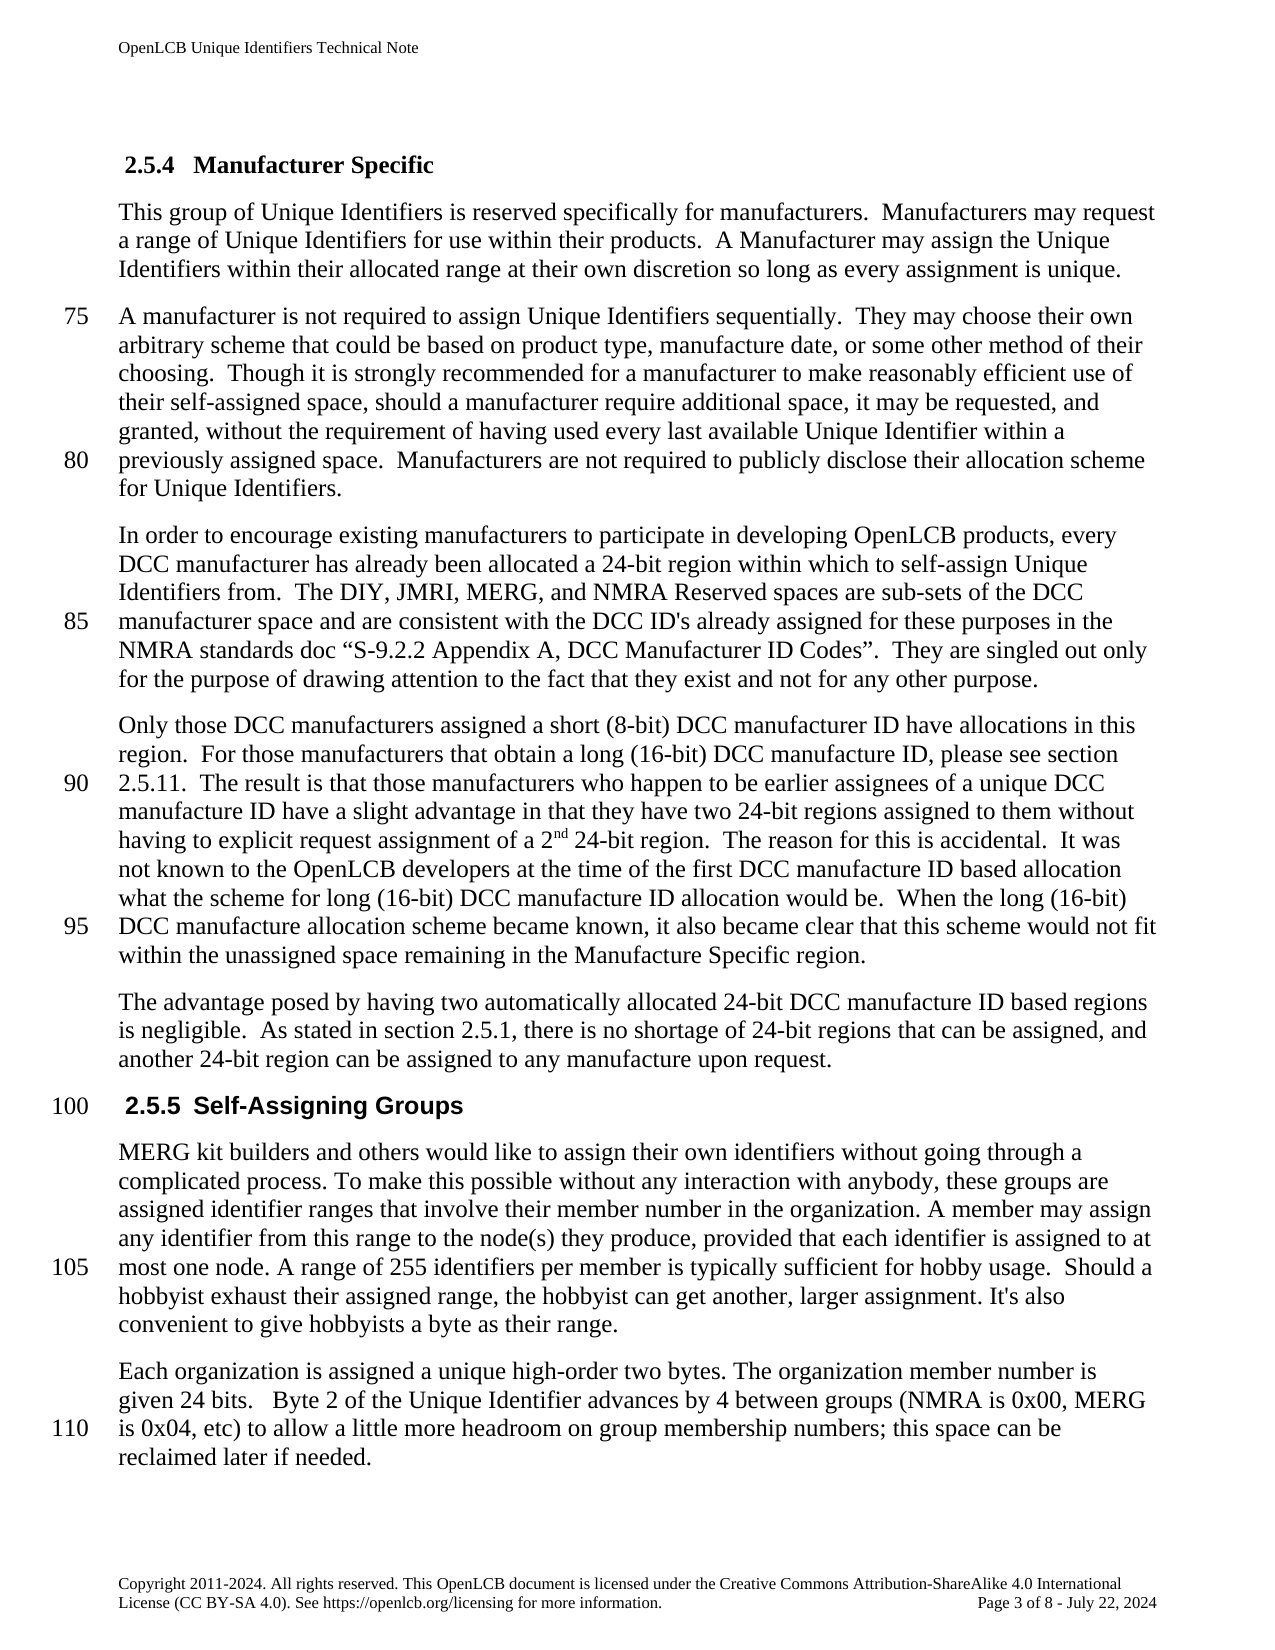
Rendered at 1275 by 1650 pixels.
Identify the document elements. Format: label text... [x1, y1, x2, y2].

text Only those DCC manufacturers assigned a short (8-bit) DCC manufacturer ID have allocations in this region. For those manufacturers that obtain a long (16-bit) DCC manufacture ID, please see section 2.5.11. The result is that those manufacturers who happen to be earlier assignees of a unique DCC manufacture ID have a slight advantage in that they have two 24-bit regions assigned to them without having to explicit request assignment of a 2nd 24-bit region. The reason for this is accidental. It was not known to the OpenLCB developers at the time of the first DCC manufacture ID based allocation what the scheme for long (16-bit) DCC manufacture ID allocation would be. When the long (16-bit) DCC manufacture allocation scheme became known, it also became clear that this scheme would not fit within the unassigned space remaining in the Manufacture Specific region. [118, 710, 1157, 969]
subtitle Manufacturer Specific [118, 150, 1157, 179]
subtitle Self-Assigning Groups [118, 1091, 1157, 1119]
text This group of Unique Identifiers is reserved specifically for manufacturers. Manufacturers may request a range of Unique Identifiers for use within their products. A Manufacturer may assign the Unique Identifiers within their allocated range at their own discretion so long as every assignment is unique. [118, 197, 1157, 283]
text The advantage posed by having two automatically allocated 24-bit DCC manufacture ID based regions is negligible. As stated in section 2.5.1, there is no shortage of 24-bit regions that can be assigned, and another 24-bit region can be assigned to any manufacture upon request. [118, 987, 1157, 1073]
text MERG kit builders and others would like to assign their own identifiers without going through a complicated process. To make this possible without any interaction with anybody, these groups are assigned identifier ranges that involve their member number in the organization. A member may assign any identifier from this range to the node(s) they produce, provided that each identifier is assigned to at most one node. A range of 255 identifiers per member is typically sufficient for hobby usage. Should a hobbyist exhaust their assigned range, the hobbyist can get another, larger assignment. It's also convenient to give hobbyists a byte as their range. [118, 1137, 1157, 1338]
text Each organization is assigned a unique high-order two bytes. The organization member number is given 24 bits. Byte 2 of the Unique Identifier advances by 4 between groups (NMRA is 0x00, MERG is 0x04, etc) to allow a little more headroom on group membership numbers; this space can be reclaimed later if needed. [118, 1356, 1157, 1471]
text In order to encourage existing manufacturers to participate in developing OpenLCB products, every DCC manufacturer has already been allocated a 24-bit region within which to self-assign Unique Identifiers from. The DIY, JMRI, MERG, and NMRA Reserved spaces are sub-sets of the DCC manufacturer space and are consistent with the DCC ID's already assigned for these purposes in the NMRA standards doc “S-9.2.2 Appendix A, DCC Manufacturer ID Codes”. They are singled out only for the purpose of drawing attention to the fact that they exist and not for any other purpose. [118, 520, 1157, 692]
text A manufacturer is not required to assign Unique Identifiers sequentially. They may choose their own arbitrary scheme that could be based on product type, manufacture date, or some other method of their choosing. Though it is strongly recommended for a manufacturer to make reasonably efficient use of their self-assigned space, should a manufacturer require additional space, it may be requested, and granted, without the requirement of having used every last available Unique Identifier within a previously assigned space. Manufacturers are not required to publicly disclose their allocation scheme for Unique Identifiers. [118, 301, 1157, 502]
